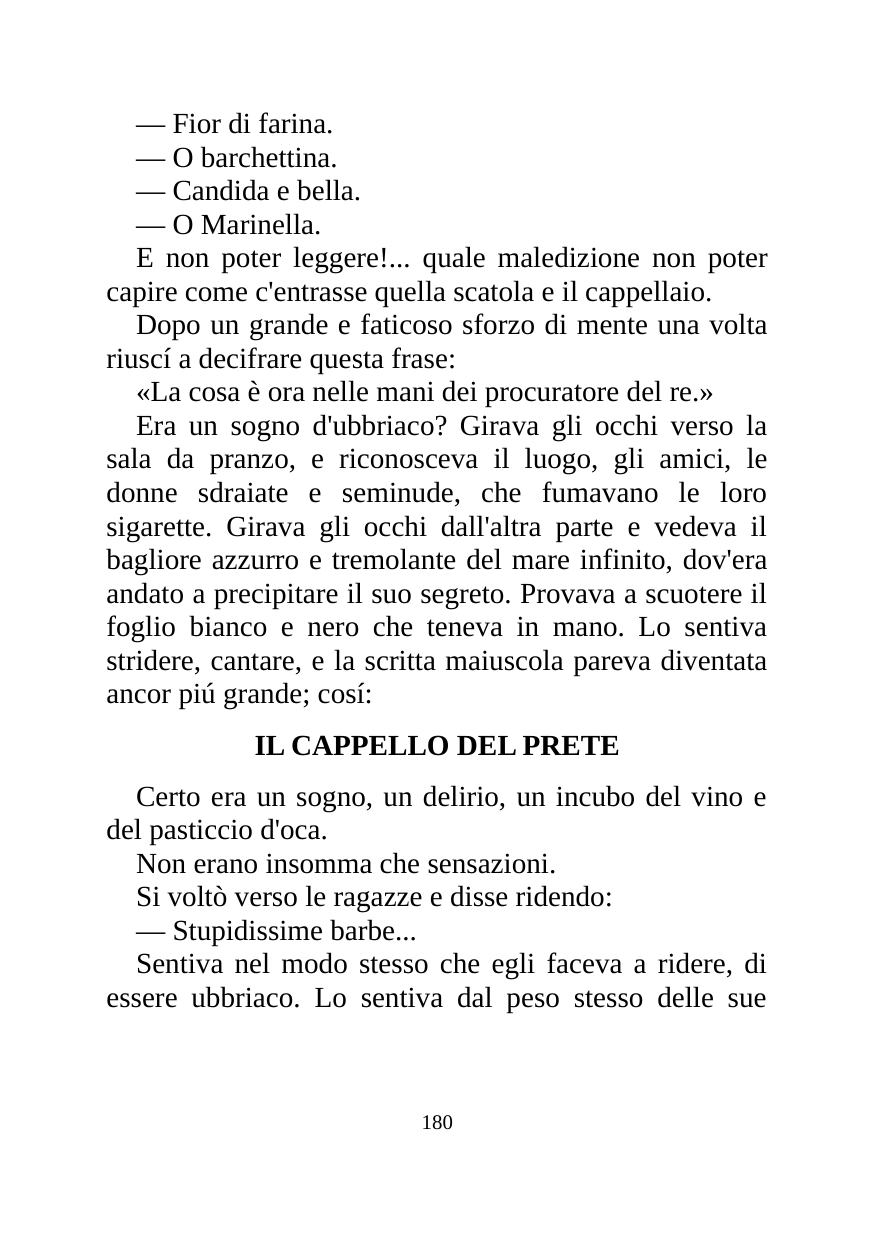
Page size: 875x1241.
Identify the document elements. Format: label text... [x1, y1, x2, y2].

text — Stupidissime barbe... [106, 913, 768, 947]
text Sentiva nel modo stesso che egli faceva a ridere, di essere ubbriaco. Lo sentiva dal peso stesso delle sue [106, 947, 768, 1014]
text IL CAPPELLO DEL PRETE [106, 728, 768, 761]
text Dopo un grande e faticoso sforzo di mente una volta riuscí a decifrare questa frase: [106, 307, 768, 374]
text — O Marinella. [106, 207, 768, 240]
text «La cosa è ora nelle mani dei procuratore del re.» [106, 374, 768, 408]
text Si voltò verso le ragazze e disse ridendo: [106, 879, 768, 913]
text E non poter leggere!... quale maledizione non poter capire come c'entrasse quella scatola e il cappellaio. [106, 240, 768, 307]
text Non erano insomma che sensazioni. [106, 846, 768, 879]
text — O barchettina. [106, 140, 768, 173]
text — Fior di farina. [106, 106, 768, 140]
text Era un sogno d'ubbriaco? Girava gli occhi verso la sala da pranzo, e riconosceva il luogo, gli amici, le donne sdraiate e seminude, che fumavano le loro sigarette. Girava gli occhi dall'altra parte e vedeva il bagliore azzurro e tremolante del mare infinito, dov'era andato a precipitare il suo segreto. Provava a scuotere il foglio bianco e nero che teneva in mano. Lo sentiva stridere, cantare, e la scritta maiuscola pareva diventata ancor piú grande; cosí: [106, 408, 768, 710]
text Certo era un sogno, un delirio, un incubo del vino e del pasticcio d'oca. [106, 779, 768, 846]
text — Candida e bella. [106, 173, 768, 207]
